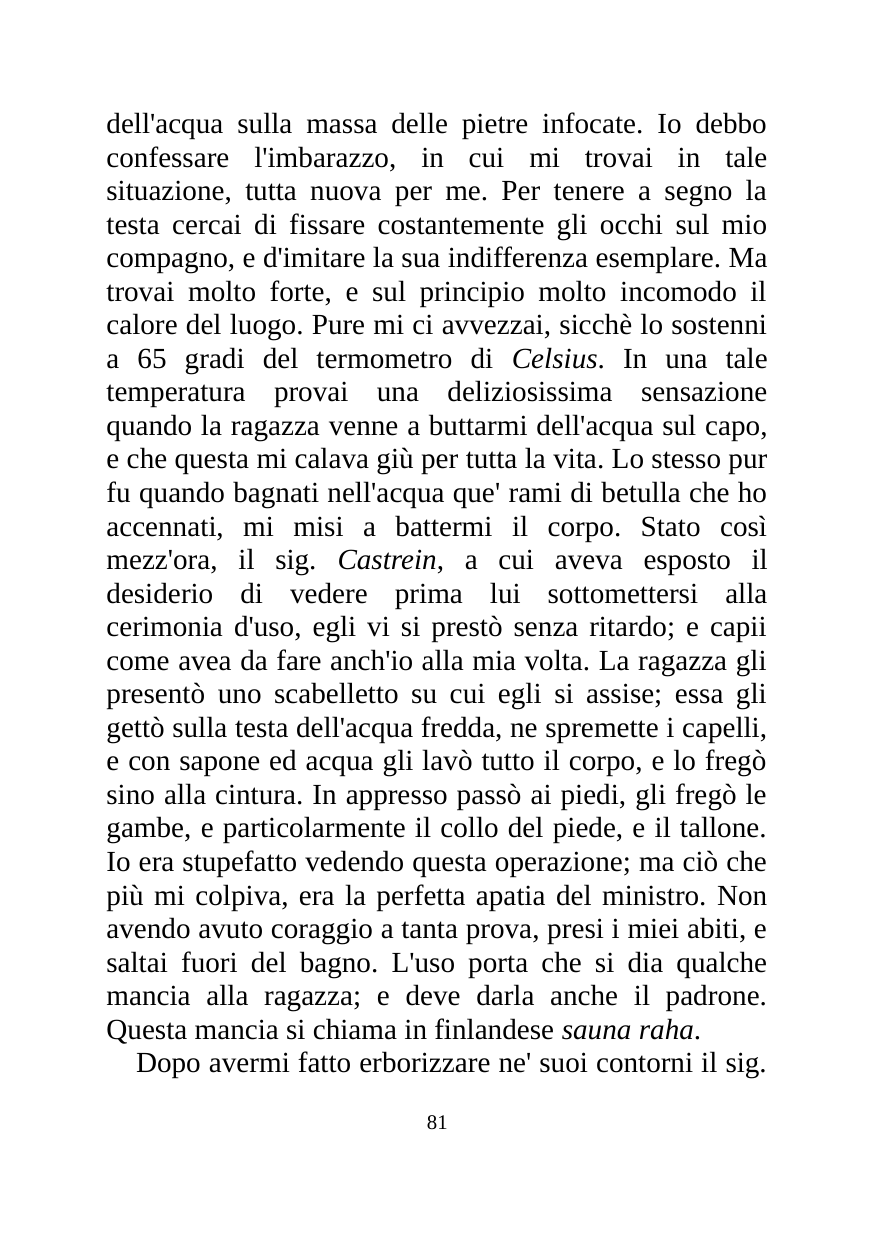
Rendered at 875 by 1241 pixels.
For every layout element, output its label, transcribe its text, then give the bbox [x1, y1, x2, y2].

text Dopo avermi fatto erborizzare ne' suoi contorni il sig. [106, 1045, 768, 1079]
text dell'acqua sulla massa delle pietre infocate. Io debbo confessare l'imbarazzo, in cui mi trovai in tale situazione, tutta nuova per me. Per tenere a segno la testa cercai di fissare costantemente gli occhi sul mio compagno, e d'imitare la sua indifferenza esemplare. Ma trovai molto forte, e sul principio molto incomodo il calore del luogo. Pure mi ci avvezzai, sicchè lo sostenni a 65 gradi del termometro di Celsius. In una tale temperatura provai una deliziosissima sensazione quando la ragazza venne a buttarmi dell'acqua sul capo, e che questa mi calava giù per tutta la vita. Lo stesso pur fu quando bagnati nell'acqua que' rami di betulla che ho accennati, mi misi a battermi il corpo. Stato così mezz'ora, il sig. Castrein, a cui aveva esposto il desiderio di vedere prima lui sottomettersi alla cerimonia d'uso, egli vi si prestò senza ritardo; e capii come avea da fare anch'io alla mia volta. La ragazza gli presentò uno scabelletto su cui egli si assise; essa gli gettò sulla testa dell'acqua fredda, ne spremette i capelli, e con sapone ed acqua gli lavò tutto il corpo, e lo fregò sino alla cintura. In appresso passò ai piedi, gli fregò le gambe, e particolarmente il collo del piede, e il tallone. Io era stupefatto vedendo questa operazione; ma ciò che più mi colpiva, era la perfetta apatia del ministro. Non avendo avuto coraggio a tanta prova, presi i miei abiti, e saltai fuori del bagno. L'uso porta che si dia qualche mancia alla ragazza; e deve darla anche il padrone. Questa mancia si chiama in finlandese sauna raha. [106, 106, 768, 1045]
